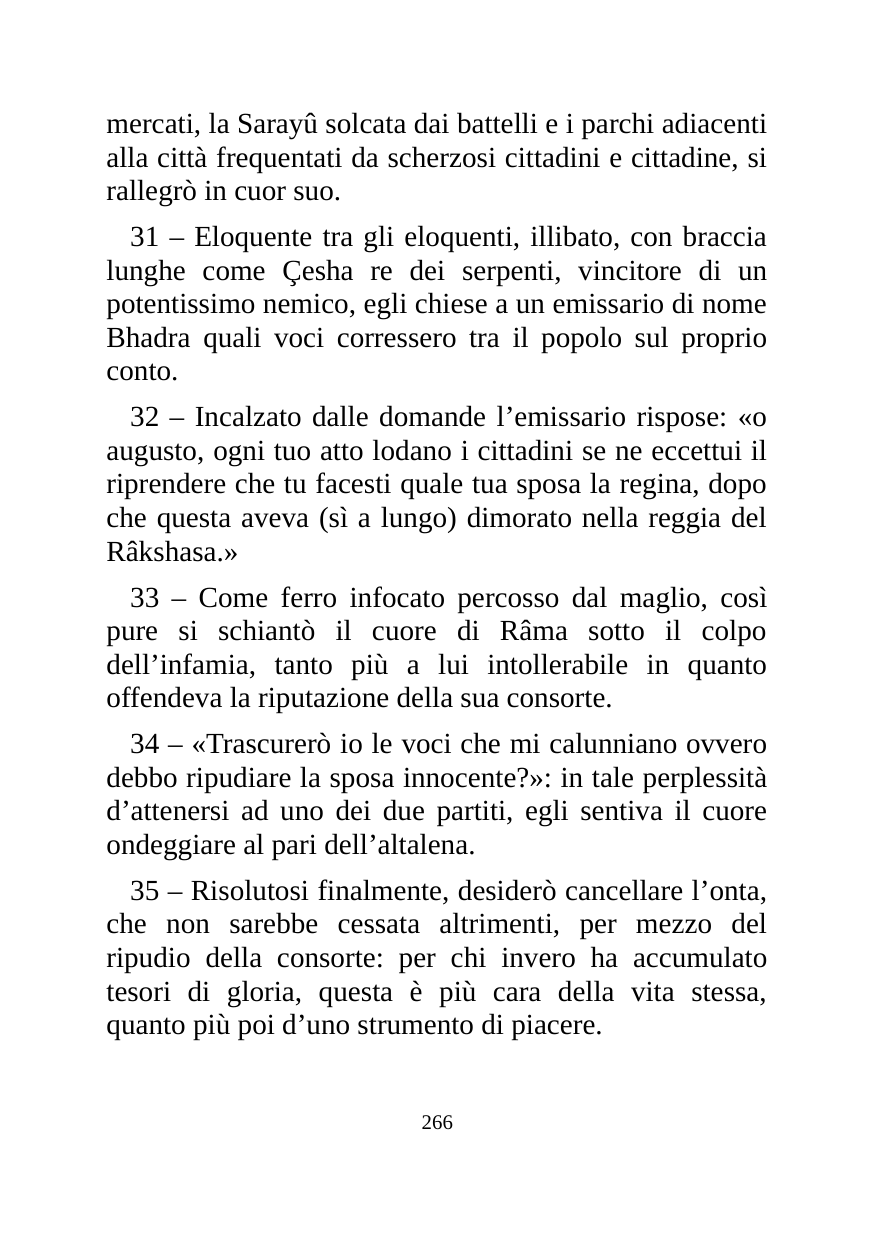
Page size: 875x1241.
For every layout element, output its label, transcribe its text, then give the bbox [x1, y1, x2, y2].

text 35 – Risolutosi finalmente, desiderò cancellare l’onta, che non sarebbe cessata altrimenti, per mezzo del ripudio della consorte: per chi invero ha accumulato tesori di gloria, questa è più cara della vita stessa, quanto più poi d’uno strumento di piacere. [106, 873, 768, 1041]
text 34 – «Trascurerò io le voci che mi calunniano ovvero debbo ripudiare la sposa innocente?»: in tale perplessità d’attenersi ad uno dei due partiti, egli sentiva il cuore ondeggiare al pari dell’altalena. [106, 726, 768, 861]
text 33 – Come ferro infocato percosso dal maglio, così pure si schiantò il cuore di Râma sotto il colpo dell’infamia, tanto più a lui intollerabile in quanto offendeva la riputazione della sua consorte. [106, 580, 768, 714]
text 31 – Eloquente tra gli eloquenti, illibato, con braccia lunghe come Çesha re dei serpenti, vincitore di un potentissimo nemico, egli chiese a un emissario di nome Bhadra quali voci corressero tra il popolo sul proprio conto. [106, 219, 768, 387]
text 32 – Incalzato dalle domande l’emissario rispose: «o augusto, ogni tuo atto lodano i cittadini se ne eccettui il riprendere che tu facesti quale tua sposa la regina, dopo che questa aveva (sì a lungo) dimorato nella reggia del Râkshasa.» [106, 399, 768, 567]
text mercati, la Sarayû solcata dai battelli e i parchi adiacenti alla città frequentati da scherzosi cittadini e cittadine, si rallegrò in cuor suo. [106, 106, 768, 207]
